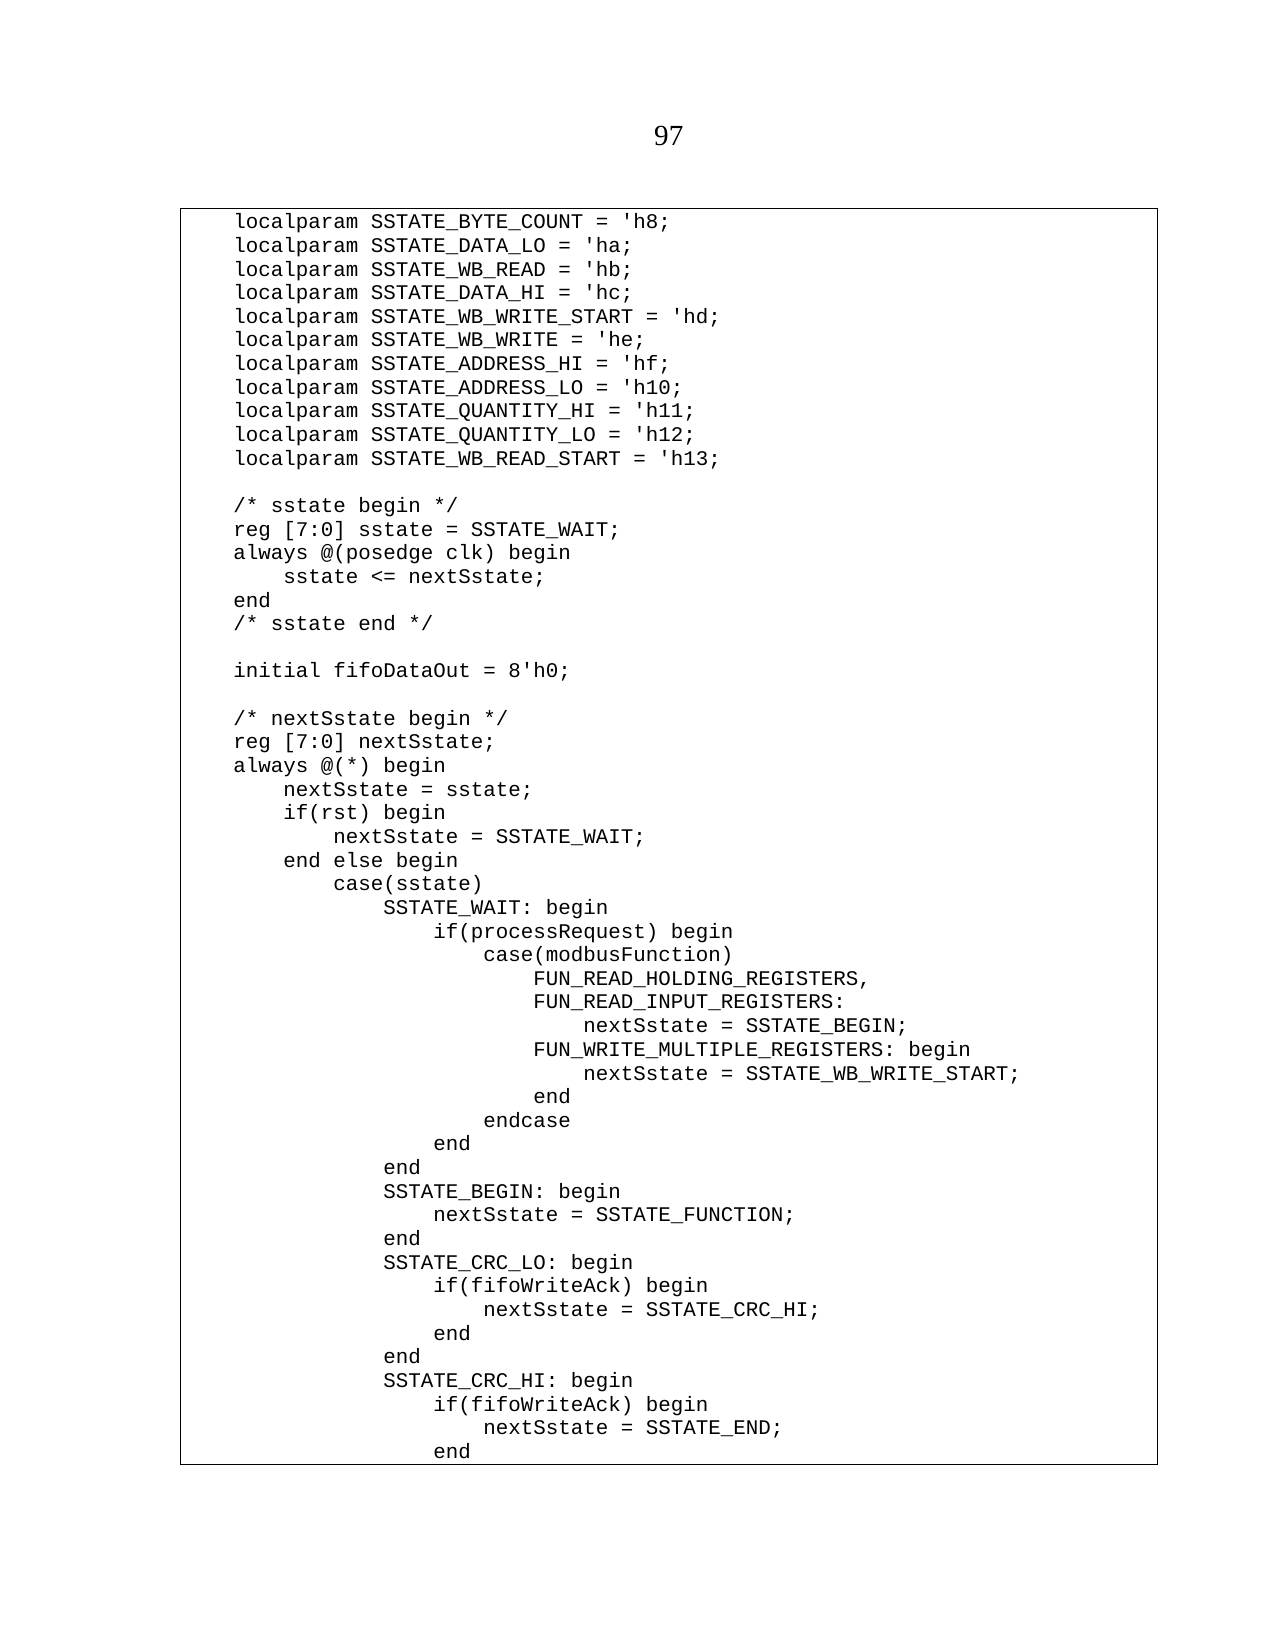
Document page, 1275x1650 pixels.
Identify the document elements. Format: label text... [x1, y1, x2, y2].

text SSTATE_BEGIN: begin [181, 1178, 1157, 1201]
text localparam SSTATE_DATA_LO = 'ha; [181, 232, 1157, 255]
text always @(posedge clk) begin [181, 539, 1157, 563]
text nextSstate = SSTATE_FUNCTION; [181, 1201, 1157, 1225]
text SSTATE_CRC_LO: begin [181, 1248, 1157, 1272]
text localparam SSTATE_QUANTITY_HI = 'h11; [181, 397, 1157, 421]
text case(modbusFunction) [181, 941, 1157, 965]
text localparam SSTATE_ADDRESS_LO = 'h10; [181, 374, 1157, 397]
text end [181, 1130, 1157, 1154]
text localparam SSTATE_BYTE_COUNT = 'h8; [181, 209, 1157, 232]
text initial fifoDataOut = 8'h0; [181, 657, 1157, 684]
text nextSstate = SSTATE_WAIT; [181, 823, 1157, 847]
text if(fifoWriteAck) begin [181, 1390, 1157, 1414]
text FUN_READ_INPUT_REGISTERS: [181, 988, 1157, 1012]
text FUN_WRITE_MULTIPLE_REGISTERS: begin [181, 1036, 1157, 1059]
text end [181, 1225, 1157, 1248]
text /* sstate end */ [181, 610, 1157, 637]
text nextSstate = SSTATE_END; [181, 1414, 1157, 1438]
text end [181, 586, 1157, 610]
text case(sstate) [181, 870, 1157, 894]
text /* nextSstate begin */ [181, 705, 1157, 728]
text end else begin [181, 847, 1157, 870]
text localparam SSTATE_WB_READ_START = 'h13; [181, 444, 1157, 471]
text FUN_READ_HOLDING_REGISTERS, [181, 965, 1157, 988]
text sstate <= nextSstate; [181, 563, 1157, 586]
text end [181, 1154, 1157, 1178]
text end [181, 1438, 1157, 1464]
text if(rst) begin [181, 799, 1157, 823]
text end [181, 1343, 1157, 1367]
text localparam SSTATE_WB_READ = 'hb; [181, 255, 1157, 279]
text localparam SSTATE_WB_WRITE_START = 'hd; [181, 303, 1157, 326]
text nextSstate = SSTATE_BEGIN; [181, 1012, 1157, 1036]
text /* sstate begin */ [181, 492, 1157, 516]
text end [181, 1083, 1157, 1107]
text if(processRequest) begin [181, 917, 1157, 941]
text localparam SSTATE_DATA_HI = 'hc; [181, 279, 1157, 303]
text always @(*) begin [181, 752, 1157, 776]
text localparam SSTATE_QUANTITY_LO = 'h12; [181, 421, 1157, 444]
text nextSstate = SSTATE_WB_WRITE_START; [181, 1059, 1157, 1083]
text localparam SSTATE_ADDRESS_HI = 'hf; [181, 350, 1157, 374]
text reg [7:0] nextSstate; [181, 728, 1157, 752]
text localparam SSTATE_WB_WRITE = 'he; [181, 326, 1157, 350]
text if(fifoWriteAck) begin [181, 1272, 1157, 1296]
text end [181, 1319, 1157, 1343]
text nextSstate = SSTATE_CRC_HI; [181, 1296, 1157, 1319]
text SSTATE_CRC_HI: begin [181, 1367, 1157, 1390]
text endcase [181, 1107, 1157, 1130]
text nextSstate = sstate; [181, 776, 1157, 799]
text reg [7:0] sstate = SSTATE_WAIT; [181, 516, 1157, 539]
text SSTATE_WAIT: begin [181, 894, 1157, 917]
